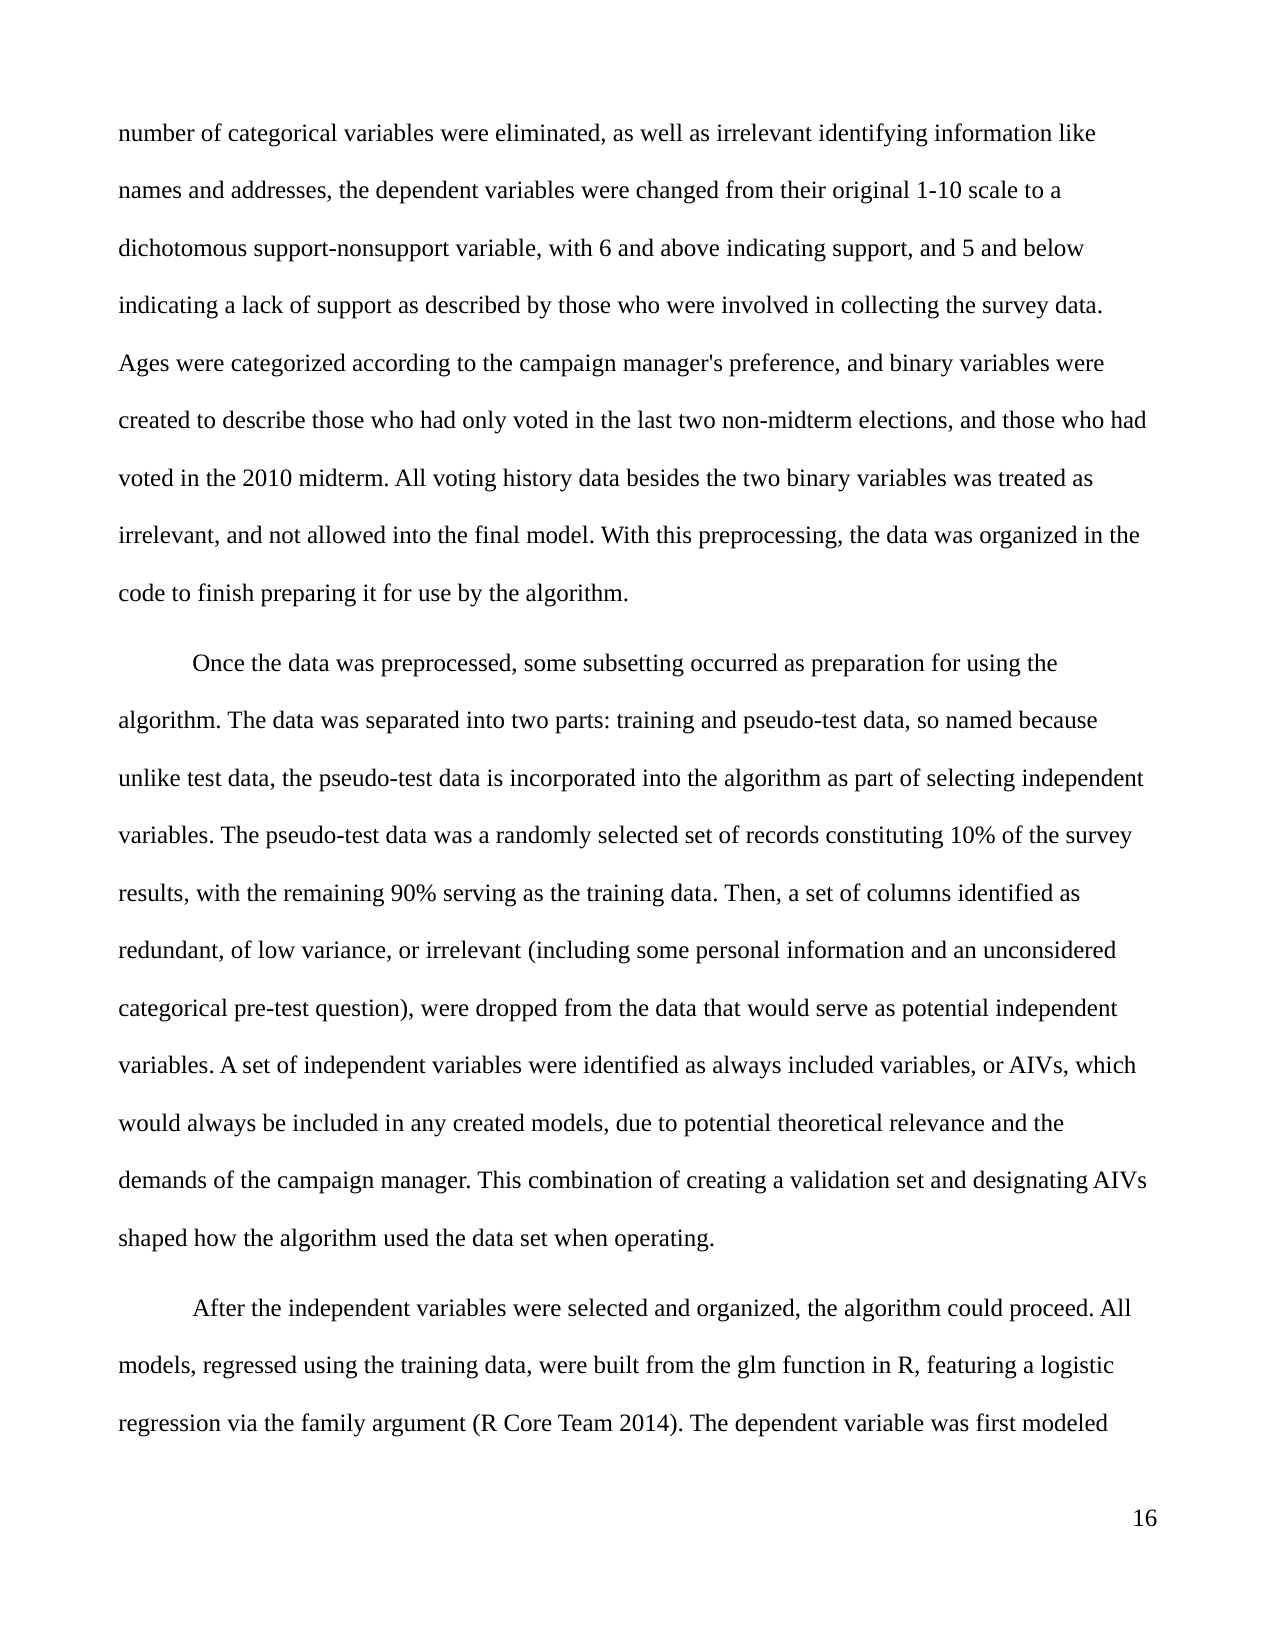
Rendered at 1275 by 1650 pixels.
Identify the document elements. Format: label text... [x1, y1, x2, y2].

text After the independent variables were selected and organized, the algorithm could proceed. All models, regressed using the training data, were built from the glm function in R, featuring a logistic regression via the family argument (R Core Team 2014). The dependent variable was first modeled [118, 1293, 1157, 1437]
text number of categorical variables were eliminated, as well as irrelevant identifying information like names and addresses, the dependent variables were changed from their original 1-10 scale to a dichotomous support-nonsupport variable, with 6 and above indicating support, and 5 and below indicating a lack of support as described by those who were involved in collecting the survey data. Ages were categorized according to the campaign manager's preference, and binary variables were created to describe those who had only voted in the last two non-midterm elections, and those who had voted in the 2010 midterm. All voting history data besides the two binary variables was treated as irrelevant, and not allowed into the final model. With this preprocessing, the data was organized in the code to finish preparing it for use by the algorithm. [118, 118, 1157, 607]
text Once the data was preprocessed, some subsetting occurred as preparation for using the algorithm. The data was separated into two parts: training and pseudo-test data, so named because unlike test data, the pseudo-test data is incorporated into the algorithm as part of selecting independent variables. The pseudo-test data was a randomly selected set of records constituting 10% of the survey results, with the remaining 90% serving as the training data. Then, a set of columns identified as redundant, of low variance, or irrelevant (including some personal information and an unconsidered categorical pre-test question), were dropped from the data that would serve as potential independent variables. A set of independent variables were identified as always included variables, or AIVs, which would always be included in any created models, due to potential theoretical relevance and the demands of the campaign manager. This combination of creating a validation set and designating AIVs shaped how the algorithm used the data set when operating. [118, 648, 1157, 1252]
